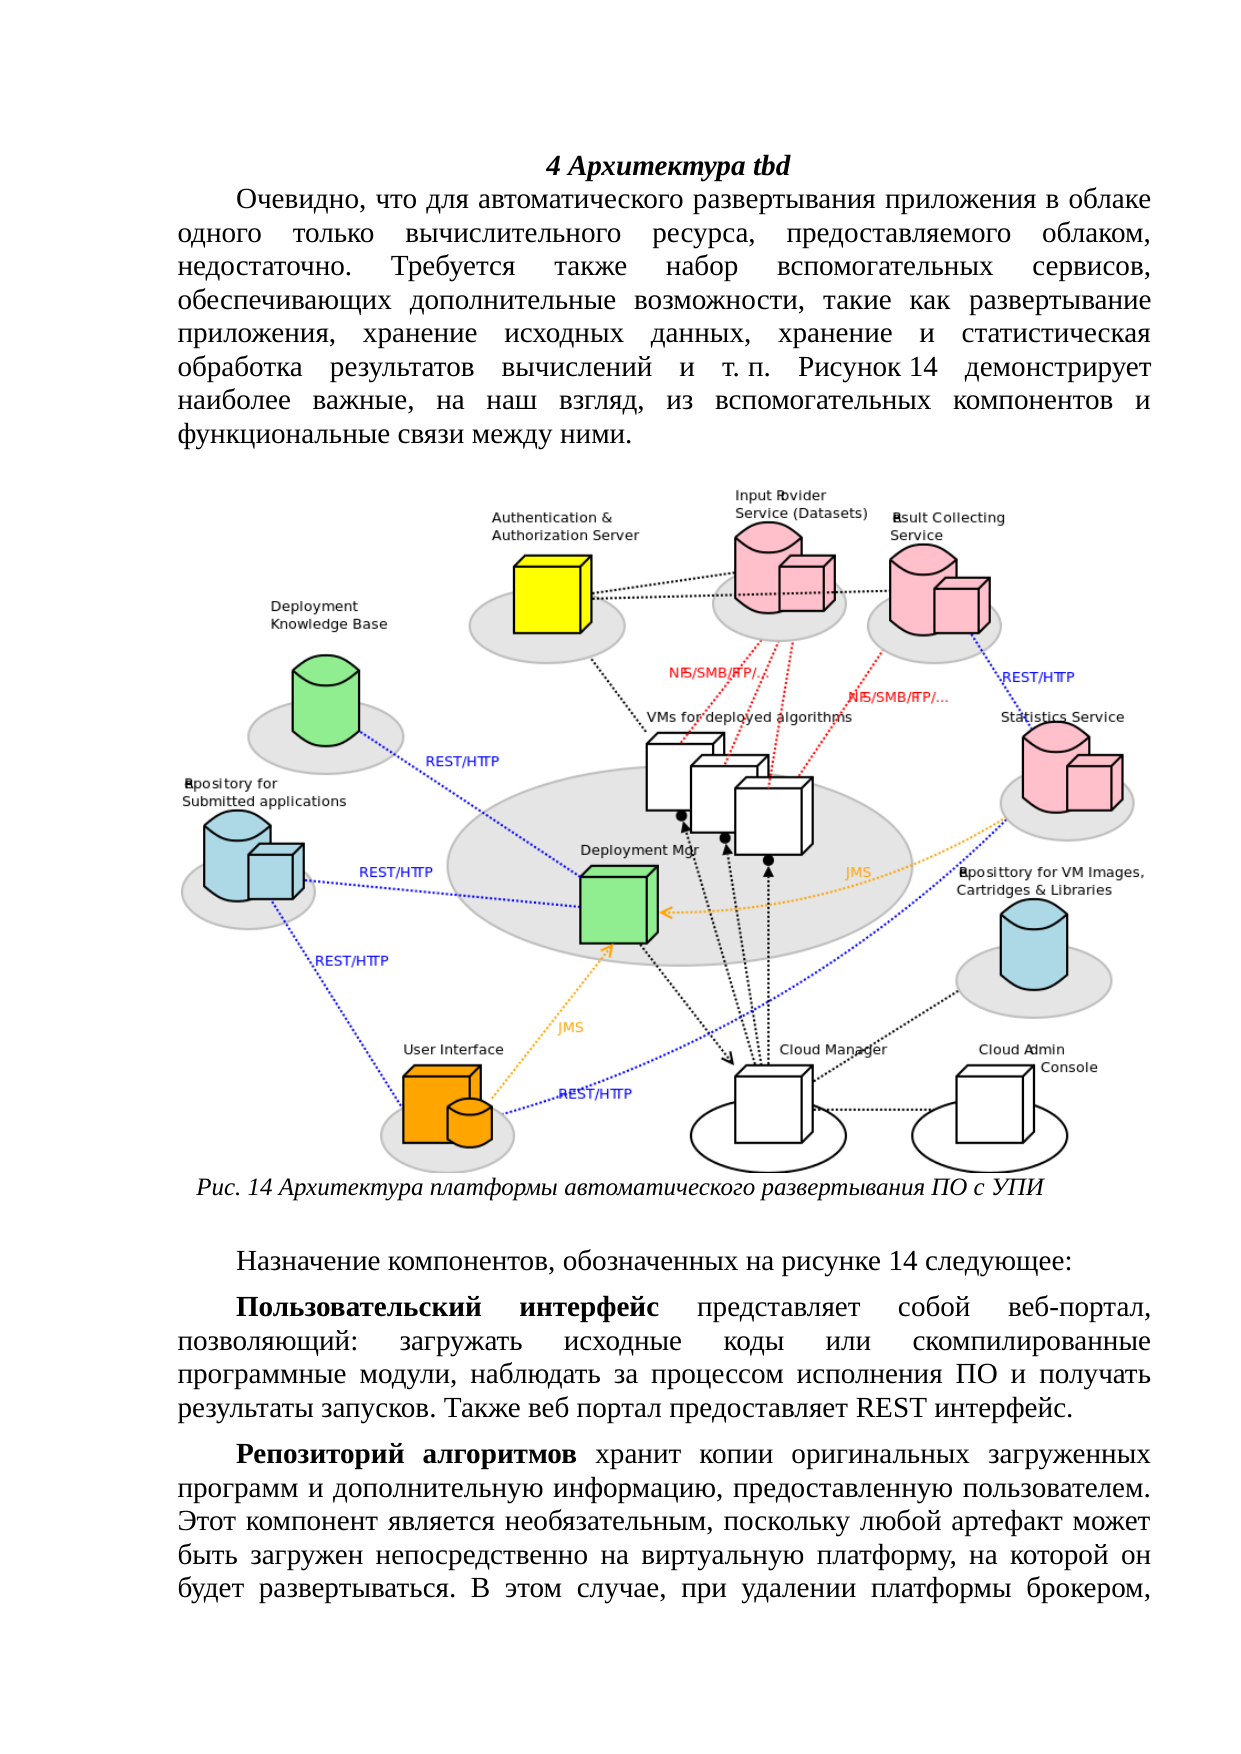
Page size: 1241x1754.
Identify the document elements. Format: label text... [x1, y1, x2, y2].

text Очевидно, что для автоматического развертывания приложения в облаке одного только вычислительного ресурса, предоставляемого облаком, недостаточно. Требуется также набор вспомогательных сервисов, обеспечивающих дополнительные возможности, такие как развертывание приложения, хранение исходных данных, хранение и статистическая обработка результатов вычислений и т. п. Рисунок 14 демонстрирует наиболее важные, на наш взгляд, из вспомогательных компонентов и функциональные связи между ними. [177, 181, 1152, 449]
subtitle Архитектура tbd [177, 148, 1152, 181]
text Рис. 14 Архитектура платформы автоматического развертывания ПО с УПИ [196, 1173, 1133, 1201]
text Назначение компонентов, обозначенных на рисунке 14 следующее: [177, 1243, 1152, 1277]
text Пользовательский интерфейс представляет собой веб-портал, позволяющий: загружать исходные коды или скомпилированные программные модули, наблюдать за процессом исполнения ПО и получать результаты запусков. Также веб портал предоставляет REST интерфейс. [177, 1289, 1152, 1424]
text Репозиторий алгоритмов хранит копии оригинальных загруженных программ и дополнительную информацию, предоставленную пользователем. Этот компонент является необязательным, поскольку любой артефакт может быть загружен непосредственно на виртуальную платформу, на которой он будет развертываться. В этом случае, при удалении платформы брокером, [177, 1436, 1152, 1604]
picture [181, 487, 1148, 1173]
